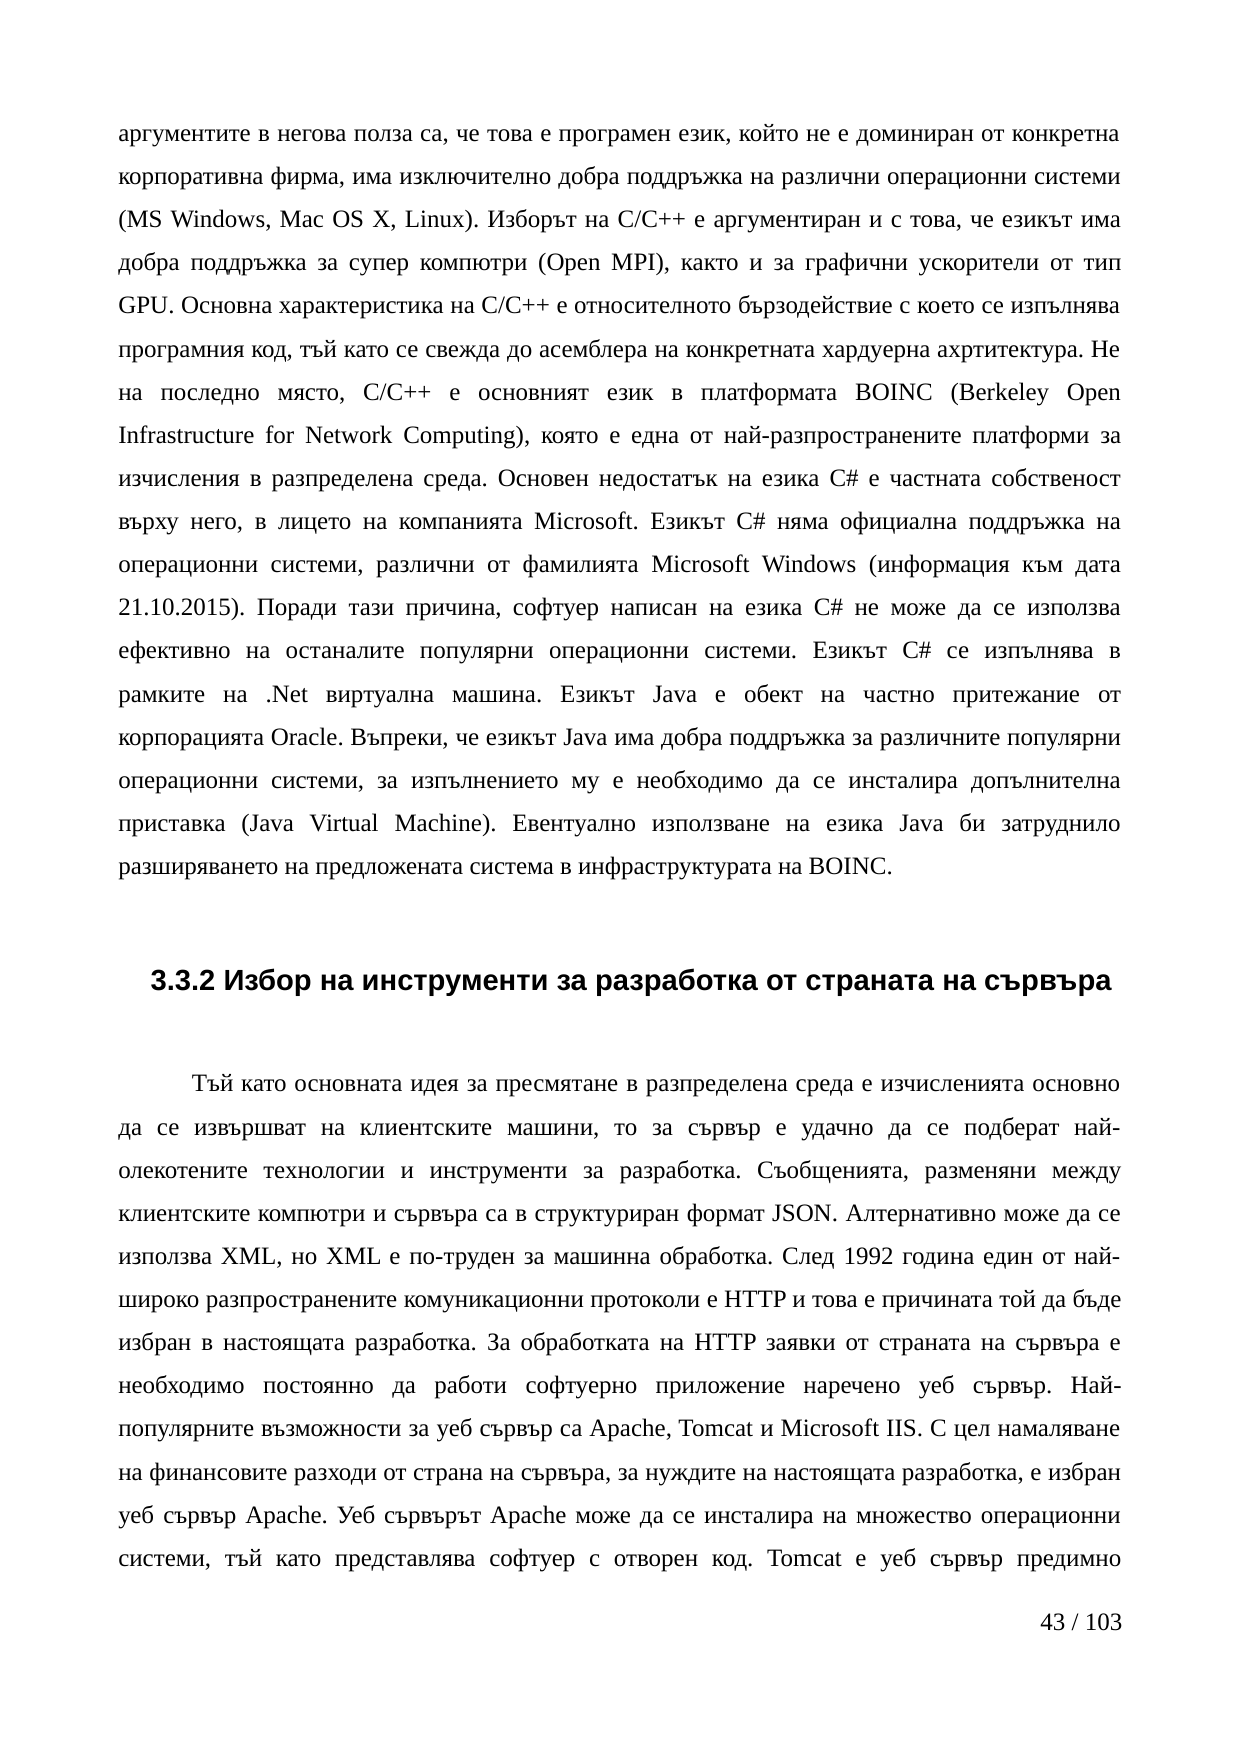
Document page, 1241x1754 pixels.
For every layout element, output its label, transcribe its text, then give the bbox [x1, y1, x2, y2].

subtitle 3.3.2 Избор на инструменти за разработка от страната на сървъра [118, 962, 1122, 996]
text Тъй като основната идея за пресмятане в разпределена среда е изчисленията основно да се извършват на клиентските машини, то за сървър е удачно да се подберат най-олекотените технологии и инструменти за разработка. Съобщенията, разменяни между клиентските компютри и сървъра са в структуриран формат JSON. Алтернативно може да се използва XML, но XML е по-труден за машинна обработка. След 1992 година един от най-широко разпространените комуникационни протоколи е HTTP и това е причината той да бъде избран в настоящата разработка. За обработката на HTTP заявки от страната на сървъра е необходимо постоянно да работи софтуерно приложение наречено уеб сървър. Най-популярните възможности за уеб сървър са Apache, Tomcat и Microsoft IIS. С цел намаляване на финансовите разходи от страна на сървъра, за нуждите на настоящата разработка, е избран уеб сървър Apache. Уеб сървърът Apache може да се инсталира на множество операционни системи, тъй като представлява софтуер с отворен код. Tomcat е уеб сървър предимно [118, 1068, 1122, 1572]
text аргументите в негова полза са, че това е програмен език, който не е доминиран от конкретна корпоративна фирма, има изключително добра поддръжка на различни операционни системи (MS Windows, Mac OS X, Linux). Изборът на C/C++ е аргументиран и с това, че езикът има добра поддръжка за супер компютри (Open MPI), както и за графични ускорители от тип GPU. Основна характеристика на С/С++ е относителното бързодействие с което се изпълнява програмния код, тъй като се свежда до асемблера на конкретната хардуерна ахртитектура. Не на последно място, С/С++ е основният език в платформата BOINC (Berkeley Open Infrastructure for Network Computing), която е една от най-разпространените платформи за изчисления в разпределена среда. Основен недостатък на езика С# е частната собственост върху него, в лицето на компанията Microsoft. Езикът С# няма официална поддръжка на операционни системи, различни от фамилията Microsoft Windows (информация към дата 21.10.2015). Поради тази причина, софтуер написан на езика С# не може да се използва ефективно на останалите популярни операционни системи. Езикът С# се изпълнява в рамките на .Net виртуална машина. Езикът Java е обект на частно притежание от корпорацията Oracle. Въпреки, че езикът Java има добра поддръжка за различните популярни операционни системи, за изпълнението му е необходимо да се инсталира допълнителна приставка (Java Virtual Machine). Евентуално използване на езика Java би затруднило разширяването на предложената система в инфраструктурата на BOINC. [118, 118, 1122, 880]
